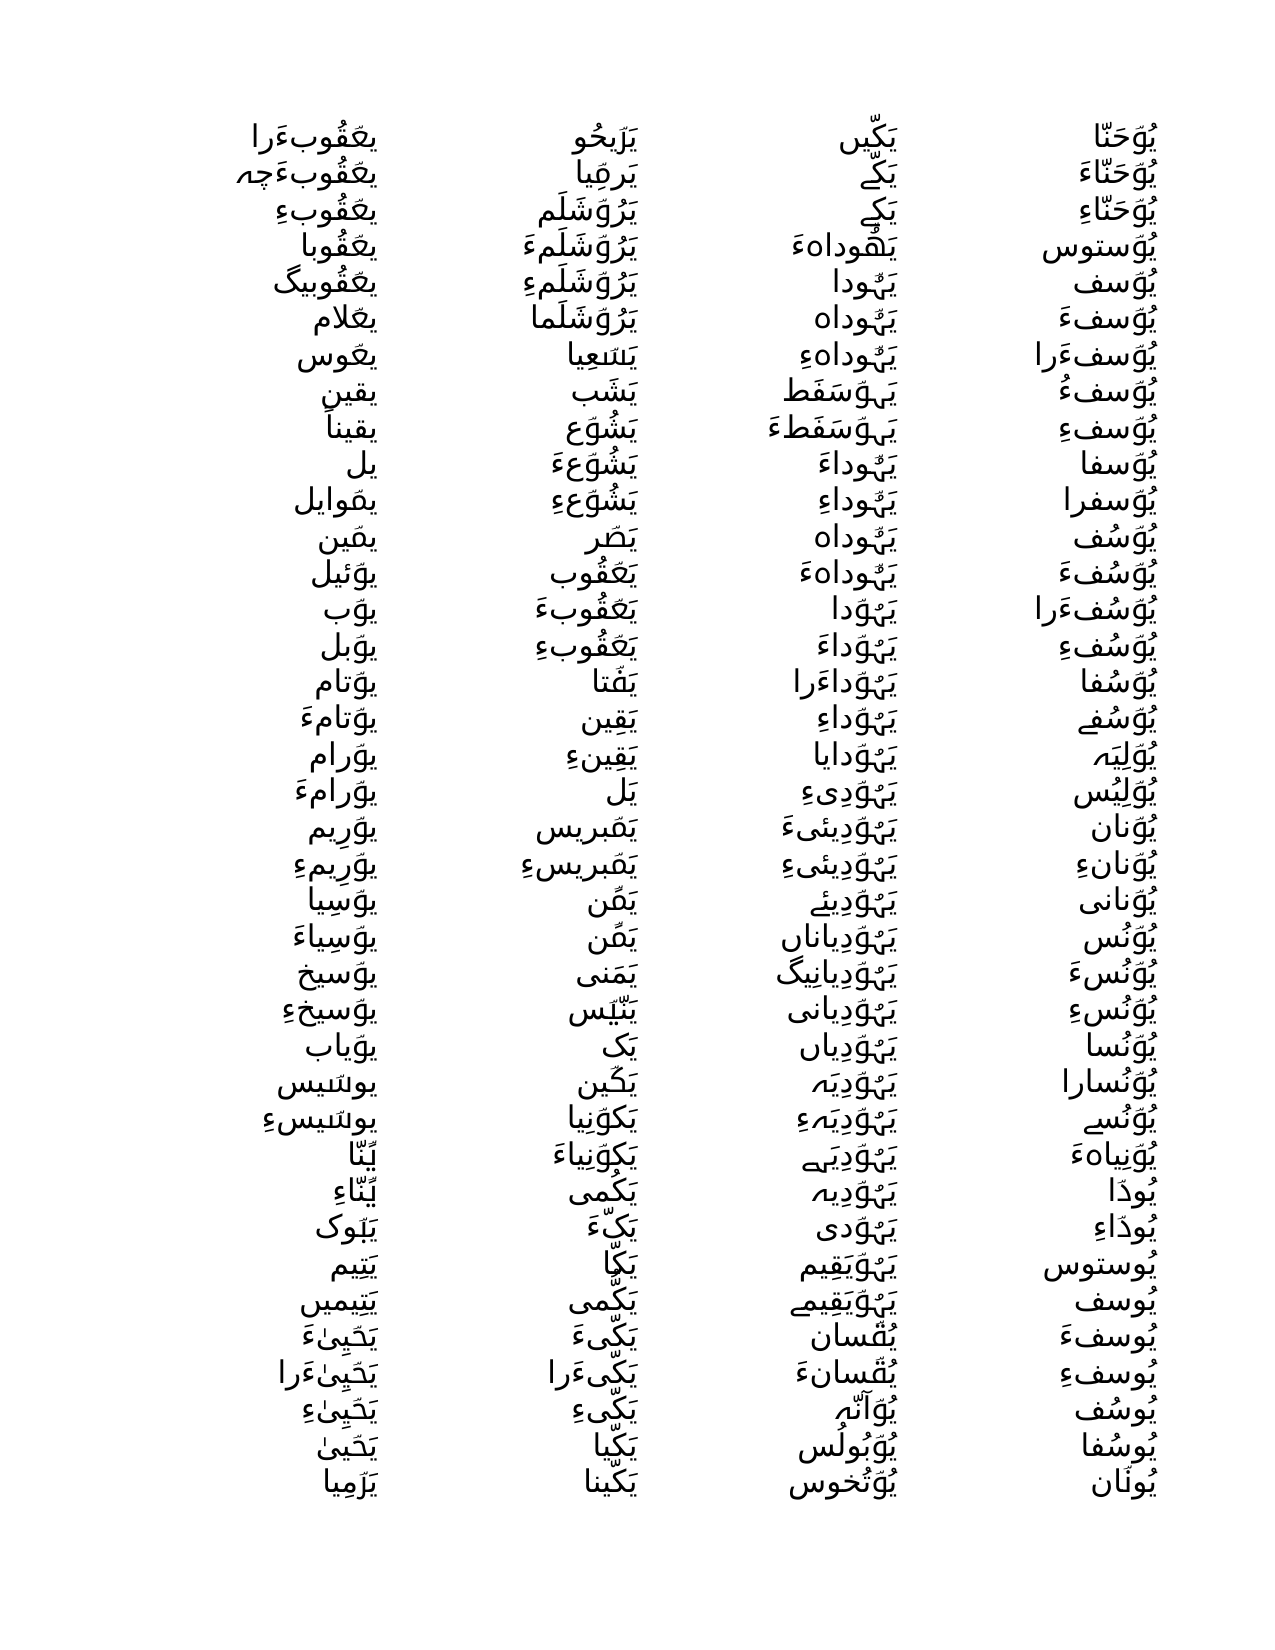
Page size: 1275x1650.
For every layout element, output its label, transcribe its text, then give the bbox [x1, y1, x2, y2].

text یُوسُف [897, 1391, 1157, 1427]
text یَک [378, 1027, 637, 1063]
text یُوؔنُسارا [897, 1063, 1157, 1100]
text یَحؔیِیٰءِ [118, 1391, 378, 1427]
text یَہُوؔدِیئیءِ [637, 845, 897, 882]
text یَہُوؔدِیءِ [637, 772, 897, 809]
text یُونؔان [897, 1463, 1157, 1499]
text یَہُوؔدا [637, 591, 897, 627]
text یُوؔسُفءَ [897, 554, 1157, 591]
text یُوؔتُخوس [637, 1463, 897, 1499]
text یَعؔقُوبءِ [378, 627, 637, 663]
text یَنّیؔس [378, 991, 637, 1027]
text یُوستوس [897, 1245, 1157, 1281]
text یُوؔسفا [897, 445, 1157, 482]
text یُوؔنُسءِ [897, 991, 1157, 1027]
text یَشَب [378, 373, 637, 409]
text یَکے [637, 191, 897, 227]
text یَحؔیِیٰءَ [118, 1318, 378, 1354]
text یَتِیمیں [118, 1281, 378, 1318]
text یُوؔنان [897, 809, 1157, 845]
text یوؔتامءَ [118, 700, 378, 736]
text یَکّیءِ [378, 1391, 637, 1427]
text یعؔقُوبءَ​چہ [118, 154, 378, 191]
text یوؔسِیاءَ [118, 918, 378, 954]
text یَہوؔسَفَط [637, 373, 897, 409]
text یُوؔسفءِ [897, 409, 1157, 445]
text یَکوؔنِیا [378, 1100, 637, 1136]
text یَہُوؔیَقِیمے [637, 1281, 897, 1318]
text یقیناً [118, 409, 378, 445]
text یوؔب [118, 591, 378, 627]
text یوؔرامءَ [118, 772, 378, 809]
text یَہُؔوداءَ [637, 445, 897, 482]
text یَہُوؔدِیئیءَ [637, 809, 897, 845]
text یُودؔا [897, 1172, 1157, 1209]
text یُوؔسُفا [897, 663, 1157, 700]
text یُوؔنُس [897, 918, 1157, 954]
text یَہُؔوداہ [637, 518, 897, 554]
text یوؔرِیم [118, 809, 378, 845]
text یَمَؔن [378, 918, 637, 954]
text یُوؔحَنّاءَ [897, 154, 1157, 191]
text یوؔئیل [118, 554, 378, 591]
text یَرُوؔشَلَما [378, 300, 637, 336]
text یَہُوؔدِیاناں [637, 918, 897, 954]
text یَبؔوک [118, 1209, 378, 1245]
text یَہُوؔدایا [637, 736, 897, 772]
text یَہُؔوداءِ [637, 482, 897, 518]
text یَکؔین [378, 1063, 637, 1100]
text یُوؔلِیَہ [897, 736, 1157, 772]
text یُوسف [897, 1281, 1157, 1318]
text یُوؔآنّہ [637, 1391, 897, 1427]
text یعؔقُوبءَ​را [118, 118, 378, 154]
text یَقِینءِ [378, 736, 637, 772]
text یَمؔبریس [378, 809, 637, 845]
text یَکّیں [637, 118, 897, 154]
text یُوؔسُفءَ​را [897, 591, 1157, 627]
text یَل [378, 772, 637, 809]
text یُوؔبُولُس [637, 1427, 897, 1463]
text یُوؔنُسءَ [897, 954, 1157, 991]
text یَکّا [378, 1245, 637, 1281]
text یَرُوؔشَلَمءِ [378, 263, 637, 300]
text یوؔرام [118, 736, 378, 772]
text یَفؔتا [378, 663, 637, 700]
text یَؔنّاءِ [118, 1172, 378, 1209]
text یقین [118, 373, 378, 409]
text یُوؔستوس [897, 227, 1157, 263]
text یَہُوؔداءَ [637, 627, 897, 663]
text یُوؔسفءُ [897, 373, 1157, 409]
text یَہُوؔدِیانی [637, 991, 897, 1027]
text یَحؔییٰ [118, 1427, 378, 1463]
text یُوؔسُف [897, 518, 1157, 554]
text یَسؔعِیا [378, 336, 637, 373]
text یَشُوؔعءَ [378, 445, 637, 482]
text یُوؔحَنّا [897, 118, 1157, 154]
text یُوؔحَنّاءِ [897, 191, 1157, 227]
text یَہُؔودا [637, 263, 897, 300]
text یَہُوؔیَقِیم [637, 1245, 897, 1281]
text یَصؔر [378, 518, 637, 554]
text یَعؔقُوب [378, 554, 637, 591]
text یُوؔسُفے [897, 700, 1157, 736]
text یمؔین [118, 518, 378, 554]
text یوؔیاب [118, 1027, 378, 1063]
text یُوؔنُسے [897, 1100, 1157, 1136]
text یمؔوایل [118, 482, 378, 518]
text یل [118, 445, 378, 482]
text یُوسفءَ [897, 1318, 1157, 1354]
text یَہُؔوداہ [637, 300, 897, 336]
text یَکّے [637, 154, 897, 191]
text یَہُؔوداہءِ [637, 336, 897, 373]
text یوؔسیخءِ [118, 991, 378, 1027]
text یوسؔیس [118, 1063, 378, 1100]
text یَہُوؔدِیئے [637, 882, 897, 918]
text یَہُوؔداءِ [637, 700, 897, 736]
text یوؔتام [118, 663, 378, 700]
text یَؔنّا [118, 1136, 378, 1172]
text یُودؔاءِ [897, 1209, 1157, 1245]
text یَہُوؔدِیَہءِ [637, 1100, 897, 1136]
text یَہُؔوداہءَ [637, 554, 897, 591]
text یَکّیءَ [378, 1318, 637, 1354]
text یَتِیم [118, 1245, 378, 1281]
text یَکّینا [378, 1463, 637, 1499]
text یوؔرِیمءِ [118, 845, 378, 882]
text یعؔقُوبیگ [118, 263, 378, 300]
text یُوؔسف​را [897, 482, 1157, 518]
text یُوؔنِیاہءَ [897, 1136, 1157, 1172]
text یَرمِؔیا [378, 154, 637, 191]
text یُوؔسفءَ​را [897, 336, 1157, 373]
text یَرُوؔشَلَمءَ [378, 227, 637, 263]
text یَقِین [378, 700, 637, 736]
text یُوؔسُفءِ [897, 627, 1157, 663]
text یَشُوؔعءِ [378, 482, 637, 518]
text یَکّءَ [378, 1209, 637, 1245]
text یَمؔبریسءِ [378, 845, 637, 882]
text یَکّیءَ​را [378, 1354, 637, 1391]
text یَھُؔوداہءَ [637, 227, 897, 263]
text یَہُوؔداءَ​را [637, 663, 897, 700]
text یَمَؔن [378, 882, 637, 918]
text یَہُوؔدِیَہے [637, 1136, 897, 1172]
text یُوؔسفءَ [897, 300, 1157, 336]
text یُوؔلِیُس [897, 772, 1157, 809]
text یَکُّمی [378, 1281, 637, 1318]
text یَعؔقُوبءَ [378, 591, 637, 627]
text یَہوؔسَفَطءَ [637, 409, 897, 445]
text یعؔقُوبا [118, 227, 378, 263]
text یَہُوؔدِیاں [637, 1027, 897, 1063]
text یُوؔنانی [897, 882, 1157, 918]
text یَکّیا [378, 1427, 637, 1463]
text یوؔسِیا [118, 882, 378, 918]
text یَہُوؔدِیَہ [637, 1063, 897, 1100]
text یُوؔنُسا [897, 1027, 1157, 1063]
text یَرؔمِیا [118, 1463, 378, 1499]
text یعؔقُوبءِ [118, 191, 378, 227]
text یُقؔسانءَ [637, 1354, 897, 1391]
text یُوؔنانءِ [897, 845, 1157, 882]
text یَہُوؔدِیہ [637, 1172, 897, 1209]
text یَکوؔنِیاءَ [378, 1136, 637, 1172]
text یَکُمی [378, 1172, 637, 1209]
text یُوسفءِ [897, 1354, 1157, 1391]
text یَرؔیحُو [378, 118, 637, 154]
text یَرُوؔشَلَم [378, 191, 637, 227]
text یعؔلام [118, 300, 378, 336]
text یُوؔسف [897, 263, 1157, 300]
text یعؔوس [118, 336, 378, 373]
text یوسؔیسءِ [118, 1100, 378, 1136]
text یَحؔیِیٰءَ​را [118, 1354, 378, 1391]
text یُقؔسان [637, 1318, 897, 1354]
text یوؔبل [118, 627, 378, 663]
text یُوسُفا [897, 1427, 1157, 1463]
text یَہُوؔدی [637, 1209, 897, 1245]
text یَشُوؔع [378, 409, 637, 445]
text یَمَنی [378, 954, 637, 991]
text یوؔسیخ [118, 954, 378, 991]
text یَہُوؔدِیانِیگ [637, 954, 897, 991]
